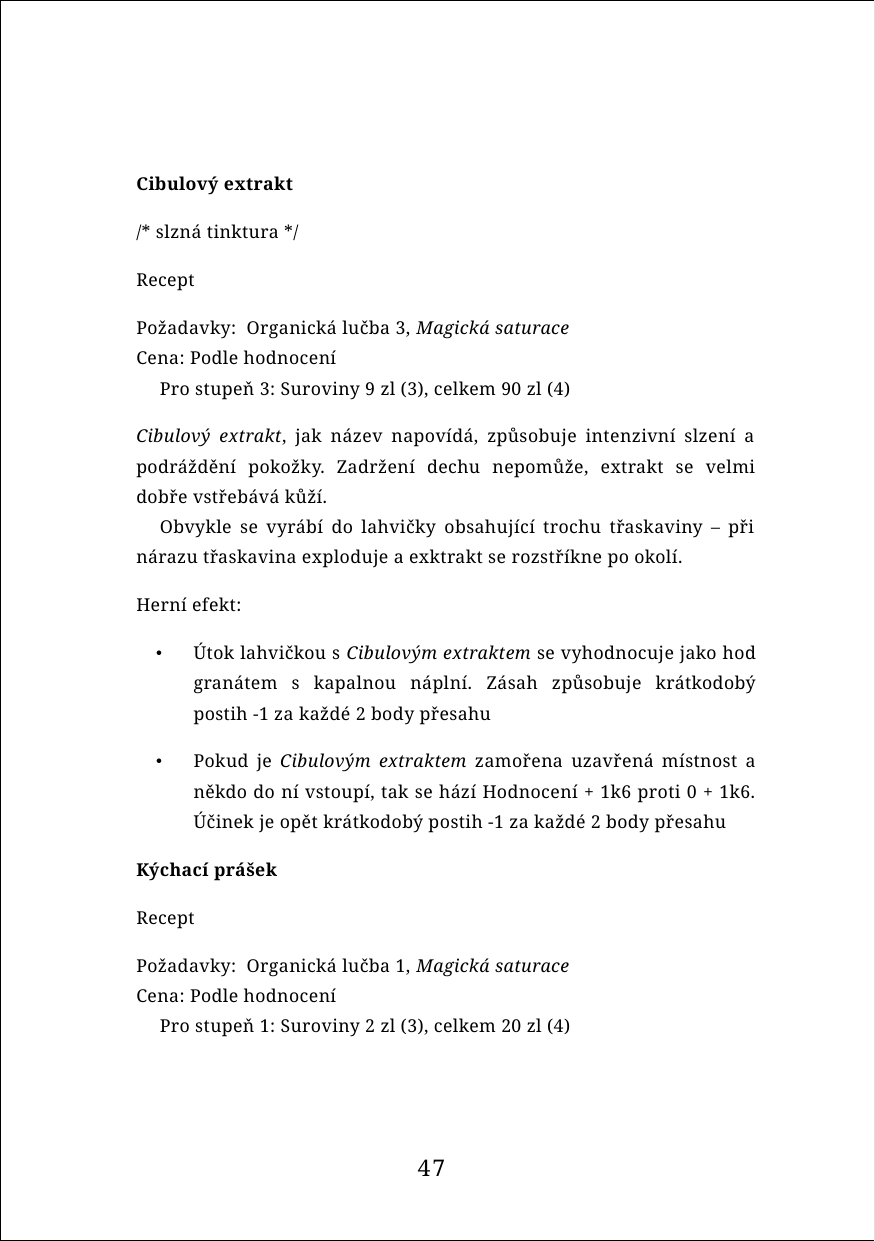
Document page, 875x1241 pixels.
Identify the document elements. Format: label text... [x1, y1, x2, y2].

text Cibulový extrakt [136, 172, 756, 196]
text Recept [136, 905, 756, 929]
list Útok lahvičkou s Cibulovým extraktem se vyhodnocuje jako hod granátem s kapalnou náplní. Zásah způsobuje krátkodobý postih -1 za každé 2 body přesahu [156, 641, 756, 725]
list Pokud je Cibulovým extraktem zamořena uzavřená místnost a někdo do ní vstoupí, tak se hází Hodnocení + 1k6 proti 0 + 1k6. Účinek je opět krátkodobý postih -1 za každé 2 body přesahu [156, 749, 756, 833]
text Požadavky: Organická lučba 3, Magická saturace Cena: Podle hodnocení Pro stupeň 3: Suroviny 9 zl (3), celkem 90 zl (4) [136, 316, 756, 400]
text Cibulový extrakt, jak název napovídá, způsobuje intenzivní slzení a podráždění pokožky. Zadržení dechu nepomůže, extrakt se velmi dobře vstřebává kůží. Obvykle se vyrábí do lahvičky obsahující trochu třaskaviny – při nárazu třaskavina exploduje a exktrakt se rozstříkne po okolí. [136, 424, 756, 569]
text Herní efekt: [136, 593, 756, 617]
text /* slzná tinktura */ [136, 220, 756, 244]
text Požadavky: Organická lučba 1, Magická saturace Cena: Podle hodnocení Pro stupeň 1: Suroviny 2 zl (3), celkem 20 zl (4) [136, 953, 756, 1038]
text Kýchací prášek [136, 857, 756, 881]
text Recept [136, 268, 756, 292]
